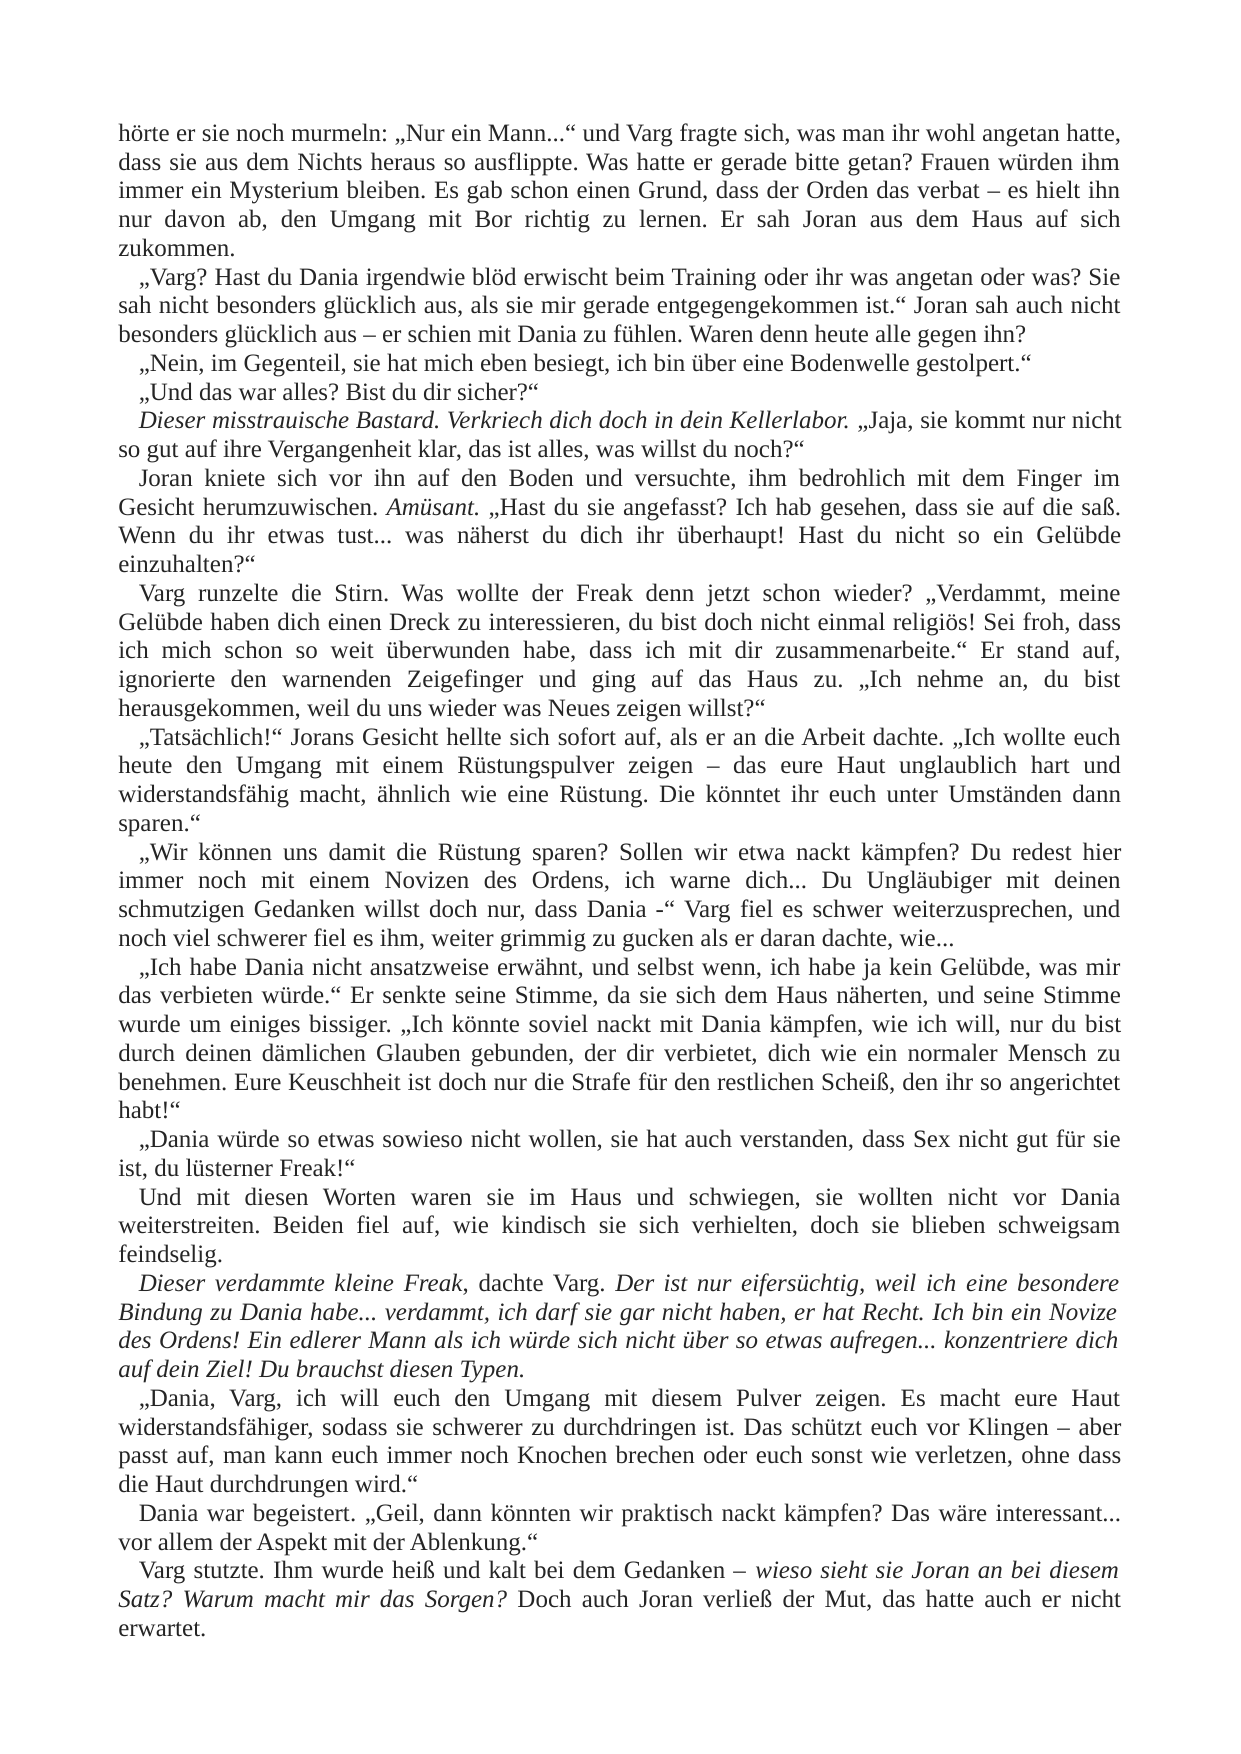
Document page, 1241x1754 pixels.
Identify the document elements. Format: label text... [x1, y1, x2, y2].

text „Varg? Hast du Dania irgendwie blöd erwischt beim Training oder ihr was angetan oder was? Sie sah nicht besonders glücklich aus, als sie mir gerade entgegengekommen ist.“ Joran sah auch nicht besonders glücklich aus – er schien mit Dania zu fühlen. Waren denn heute alle gegen ihn? [118, 262, 1122, 348]
text Joran kniete sich vor ihn auf den Boden und versuchte, ihm bedrohlich mit dem Finger im Gesicht herumzuwischen. Amüsant. „Hast du sie angefasst? Ich hab gesehen, dass sie auf die saß. Wenn du ihr etwas tust... was näherst du dich ihr überhaupt! Hast du nicht so ein Gelübde einzuhalten?“ [118, 463, 1122, 578]
text Varg stutzte. Ihm wurde heiß und kalt bei dem Gedanken – wieso sieht sie Joran an bei diesem Satz? Warum macht mir das Sorgen? Doch auch Joran verließ der Mut, das hatte auch er nicht erwartet. [118, 1556, 1122, 1642]
text „Und das war alles? Bist du dir sicher?“ [118, 377, 1122, 406]
text „Ich habe Dania nicht ansatzweise erwähnt, und selbst wenn, ich habe ja kein Gelübde, was mir das verbieten würde.“ Er senkte seine Stimme, da sie sich dem Haus näherten, und seine Stimme wurde um einiges bissiger. „Ich könnte soviel nackt mit Dania kämpfen, wie ich will, nur du bist durch deinen dämlichen Glauben gebunden, der dir verbietet, dich wie ein normaler Mensch zu benehmen. Eure Keuschheit ist doch nur die Strafe für den restlichen Scheiß, den ihr so angerichtet habt!“ [118, 952, 1122, 1124]
text Dania war begeistert. „Geil, dann könnten wir praktisch nackt kämpfen? Das wäre interessant... vor allem der Aspekt mit der Ablenkung.“ [118, 1498, 1122, 1556]
text „Wir können uns damit die Rüstung sparen? Sollen wir etwa nackt kämpfen? Du redest hier immer noch mit einem Novizen des Ordens, ich warne dich... Du Ungläubiger mit deinen schmutzigen Gedanken willst doch nur, dass Dania -“ Varg fiel es schwer weiterzusprechen, und noch viel schwerer fiel es ihm, weiter grimmig zu gucken als er daran dachte, wie... [118, 837, 1122, 952]
text Dieser misstrauische Bastard. Verkriech dich doch in dein Kellerlabor. „Jaja, sie kommt nur nicht so gut auf ihre Vergangenheit klar, das ist alles, was willst du noch?“ [118, 406, 1122, 463]
text Dieser verdammte kleine Freak, dachte Varg. Der ist nur eifersüchtig, weil ich eine besondere Bindung zu Dania habe... verdammt, ich darf sie gar nicht haben, er hat Recht. Ich bin ein Novize des Ordens! Ein edlerer Mann als ich würde sich nicht über so etwas aufregen... konzentriere dich auf dein Ziel! Du brauchst diesen Typen. [118, 1268, 1122, 1383]
text Und mit diesen Worten waren sie im Haus und schwiegen, sie wollten nicht vor Dania weiterstreiten. Beiden fiel auf, wie kindisch sie sich verhielten, doch sie blieben schweigsam feindselig. [118, 1182, 1122, 1268]
text Varg runzelte die Stirn. Was wollte der Freak denn jetzt schon wieder? „Verdammt, meine Gelübde haben dich einen Dreck zu interessieren, du bist doch nicht einmal religiös! Sei froh, dass ich mich schon so weit überwunden habe, dass ich mit dir zusammenarbeite.“ Er stand auf, ignorierte den warnenden Zeigefinger und ging auf das Haus zu. „Ich nehme an, du bist herausgekommen, weil du uns wieder was Neues zeigen willst?“ [118, 578, 1122, 722]
text „Nein, im Gegenteil, sie hat mich eben besiegt, ich bin über eine Bodenwelle gestolpert.“ [118, 348, 1122, 377]
text „Dania würde so etwas sowieso nicht wollen, sie hat auch verstanden, dass Sex nicht gut für sie ist, du lüsterner Freak!“ [118, 1124, 1122, 1182]
text „Tatsächlich!“ Jorans Gesicht hellte sich sofort auf, als er an die Arbeit dachte. „Ich wollte euch heute den Umgang mit einem Rüstungspulver zeigen – das eure Haut unglaublich hart und widerstandsfähig macht, ähnlich wie eine Rüstung. Die könntet ihr euch unter Umständen dann sparen.“ [118, 722, 1122, 837]
text hörte er sie noch murmeln: „Nur ein Mann...“ und Varg fragte sich, was man ihr wohl angetan hatte, dass sie aus dem Nichts heraus so ausflippte. Was hatte er gerade bitte getan? Frauen würden ihm immer ein Mysterium bleiben. Es gab schon einen Grund, dass der Orden das verbat – es hielt ihn nur davon ab, den Umgang mit Bor richtig zu lernen. Er sah Joran aus dem Haus auf sich zukommen. [118, 118, 1122, 262]
text „Dania, Varg, ich will euch den Umgang mit diesem Pulver zeigen. Es macht eure Haut widerstandsfähiger, sodass sie schwerer zu durchdringen ist. Das schützt euch vor Klingen – aber passt auf, man kann euch immer noch Knochen brechen oder euch sonst wie verletzen, ohne dass die Haut durchdrungen wird.“ [118, 1383, 1122, 1498]
